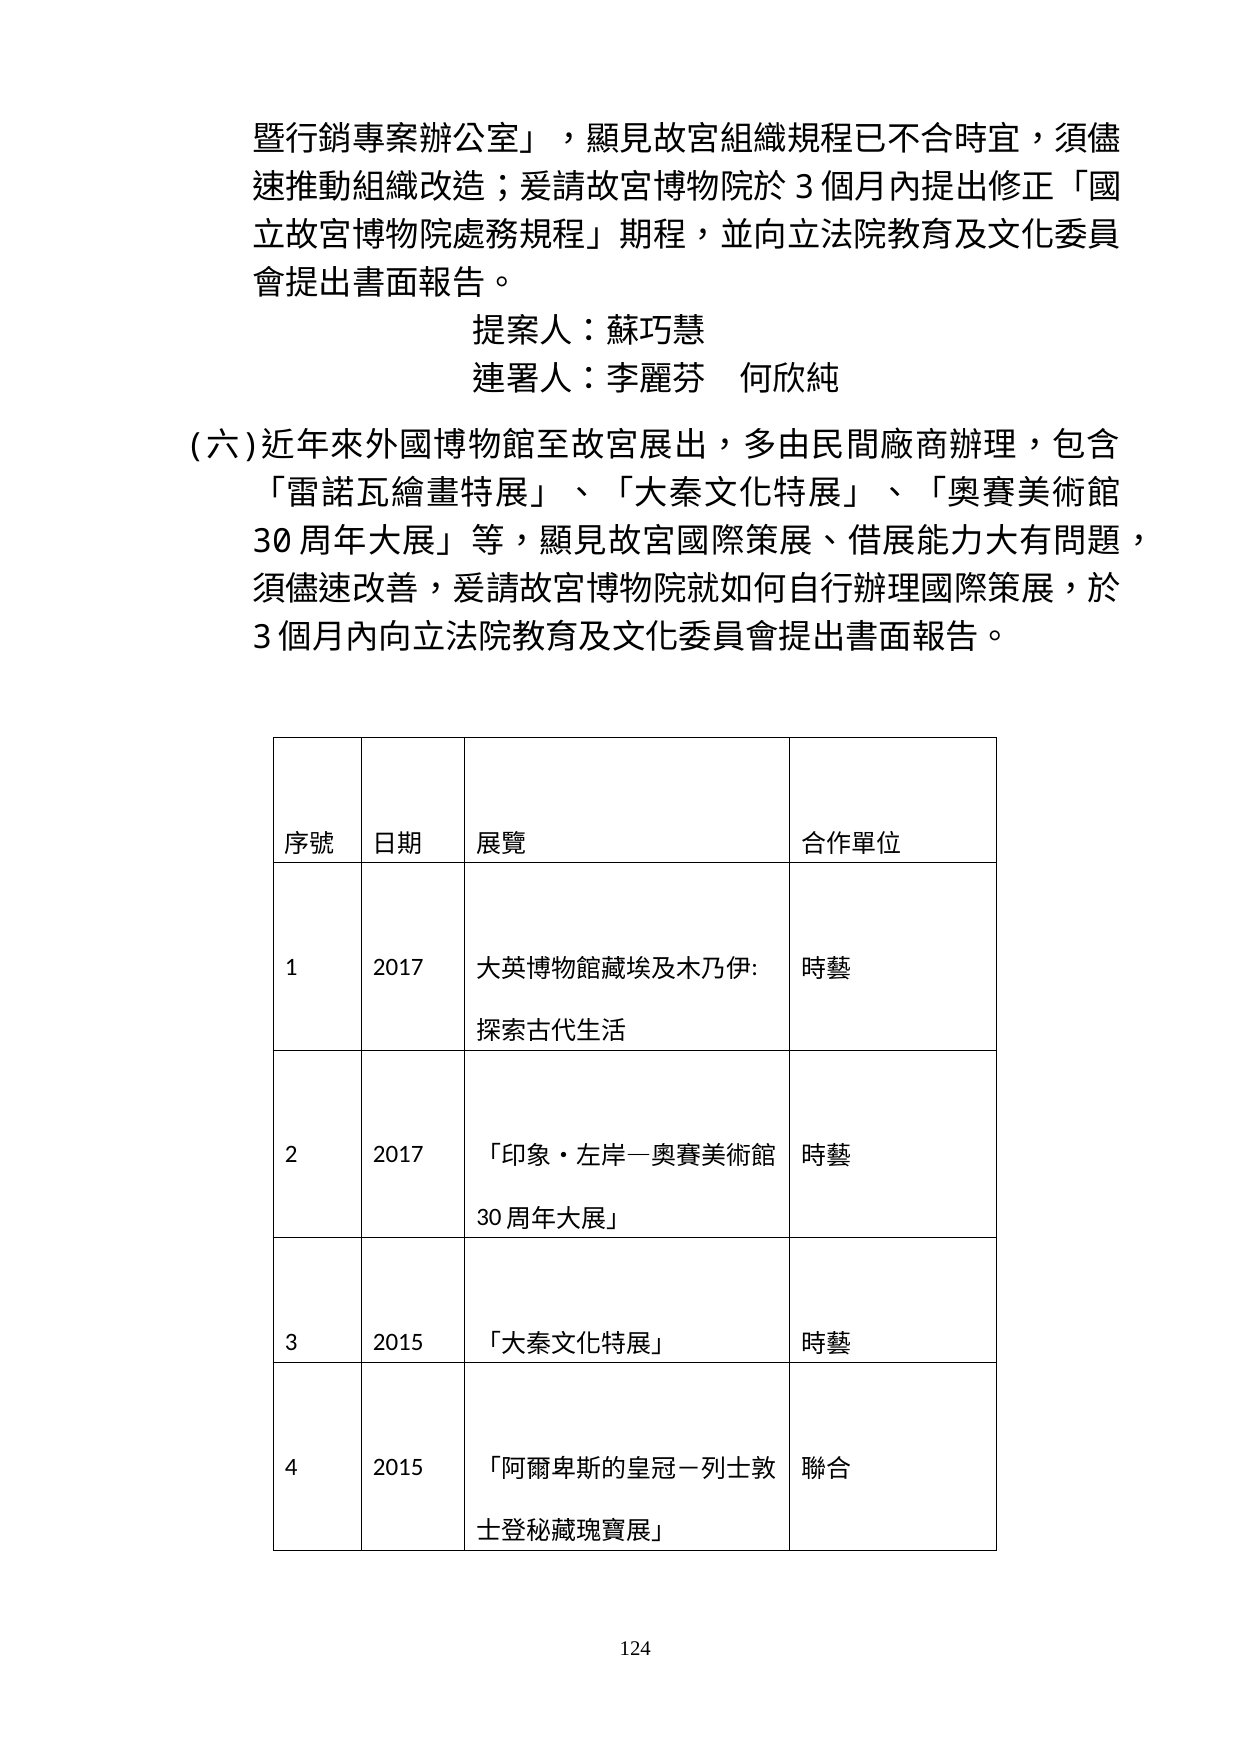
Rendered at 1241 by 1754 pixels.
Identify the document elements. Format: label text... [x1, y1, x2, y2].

table_cell 1 [274, 863, 361, 1050]
text 暨行銷專案辦公室」，顯見故宮組織規程已不合時宜，須儘速推動組織改造；爰請故宮博物院於3個月內提出修正「國立故宮博物院處務規程」期程，並向立法院教育及文化委員會提出書面報告。 [185, 112, 1122, 304]
table_cell 時藝 [790, 863, 996, 1050]
table_header 日期 [362, 738, 464, 862]
table_header 合作單位 [790, 738, 996, 862]
text 連署人：李麗芬 何欣純 [473, 352, 1122, 400]
table_cell 時藝 [790, 1238, 996, 1362]
table_cell 2017 [362, 863, 464, 1050]
table_cell 「大秦文化特展」 [465, 1238, 789, 1362]
table_cell 「印象‧左岸—奧賽美術館30周年大展」 [465, 1051, 789, 1237]
table_cell 3 [274, 1238, 361, 1362]
table_cell 2017 [362, 1051, 464, 1237]
table_cell 「阿爾卑斯的皇冠－列士敦士登秘藏瑰寶展」 [465, 1363, 789, 1550]
text (六)近年來外國博物館至故宮展出，多由民間廠商辦理，包含「雷諾瓦繪畫特展」、「大秦文化特展」、「奧賽美術館30周年大展」等，顯見故宮國際策展、借展能力大有問題，須儘速改善，爰請故宮博物院就如何自行辦理國際策展，於3個月內向立法院教育及文化委員會提出書面報告。 [185, 418, 1122, 658]
table_cell 大英博物館藏埃及木乃伊: 探索古代生活 [465, 863, 789, 1050]
table_header 序號 [274, 738, 361, 862]
table_cell 2 [274, 1051, 361, 1237]
table_header 展覽 [465, 738, 789, 862]
table_cell 2015 [362, 1363, 464, 1550]
table_cell 聯合 [790, 1363, 996, 1550]
table_cell 2015 [362, 1238, 464, 1362]
table_cell 時藝 [790, 1051, 996, 1237]
table_cell 4 [274, 1363, 361, 1550]
text 提案人：蘇巧慧 [473, 304, 1122, 352]
